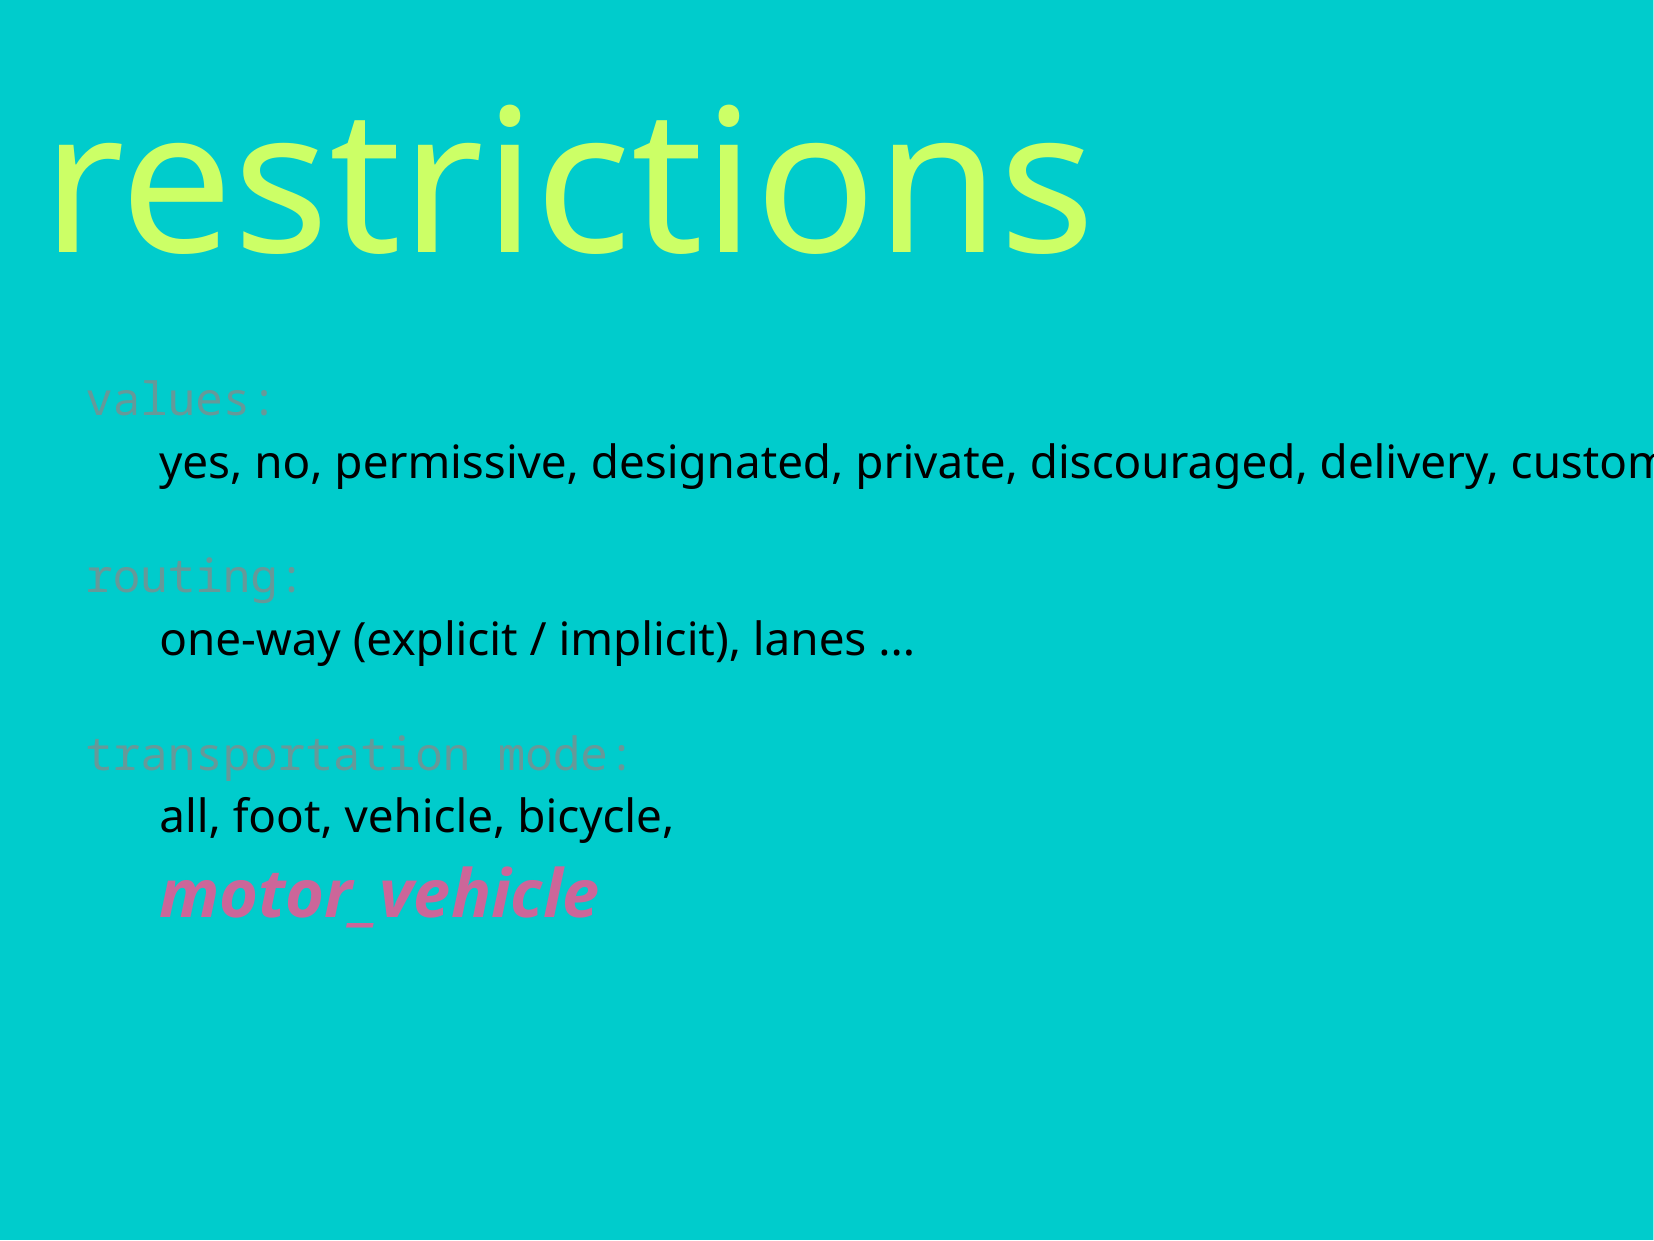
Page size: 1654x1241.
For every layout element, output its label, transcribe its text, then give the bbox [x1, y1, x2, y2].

text_box values: yes, no, permissive, designated, private, discouraged, delivery, customers ... [70, 359, 1620, 500]
text_box routing: one-way (explicit / implicit), lanes ... [70, 536, 852, 677]
text_box transportation mode: all, foot, vehicle, bicycle, motor_vehicle [70, 713, 690, 956]
text_box restrictions [27, 31, 1009, 351]
